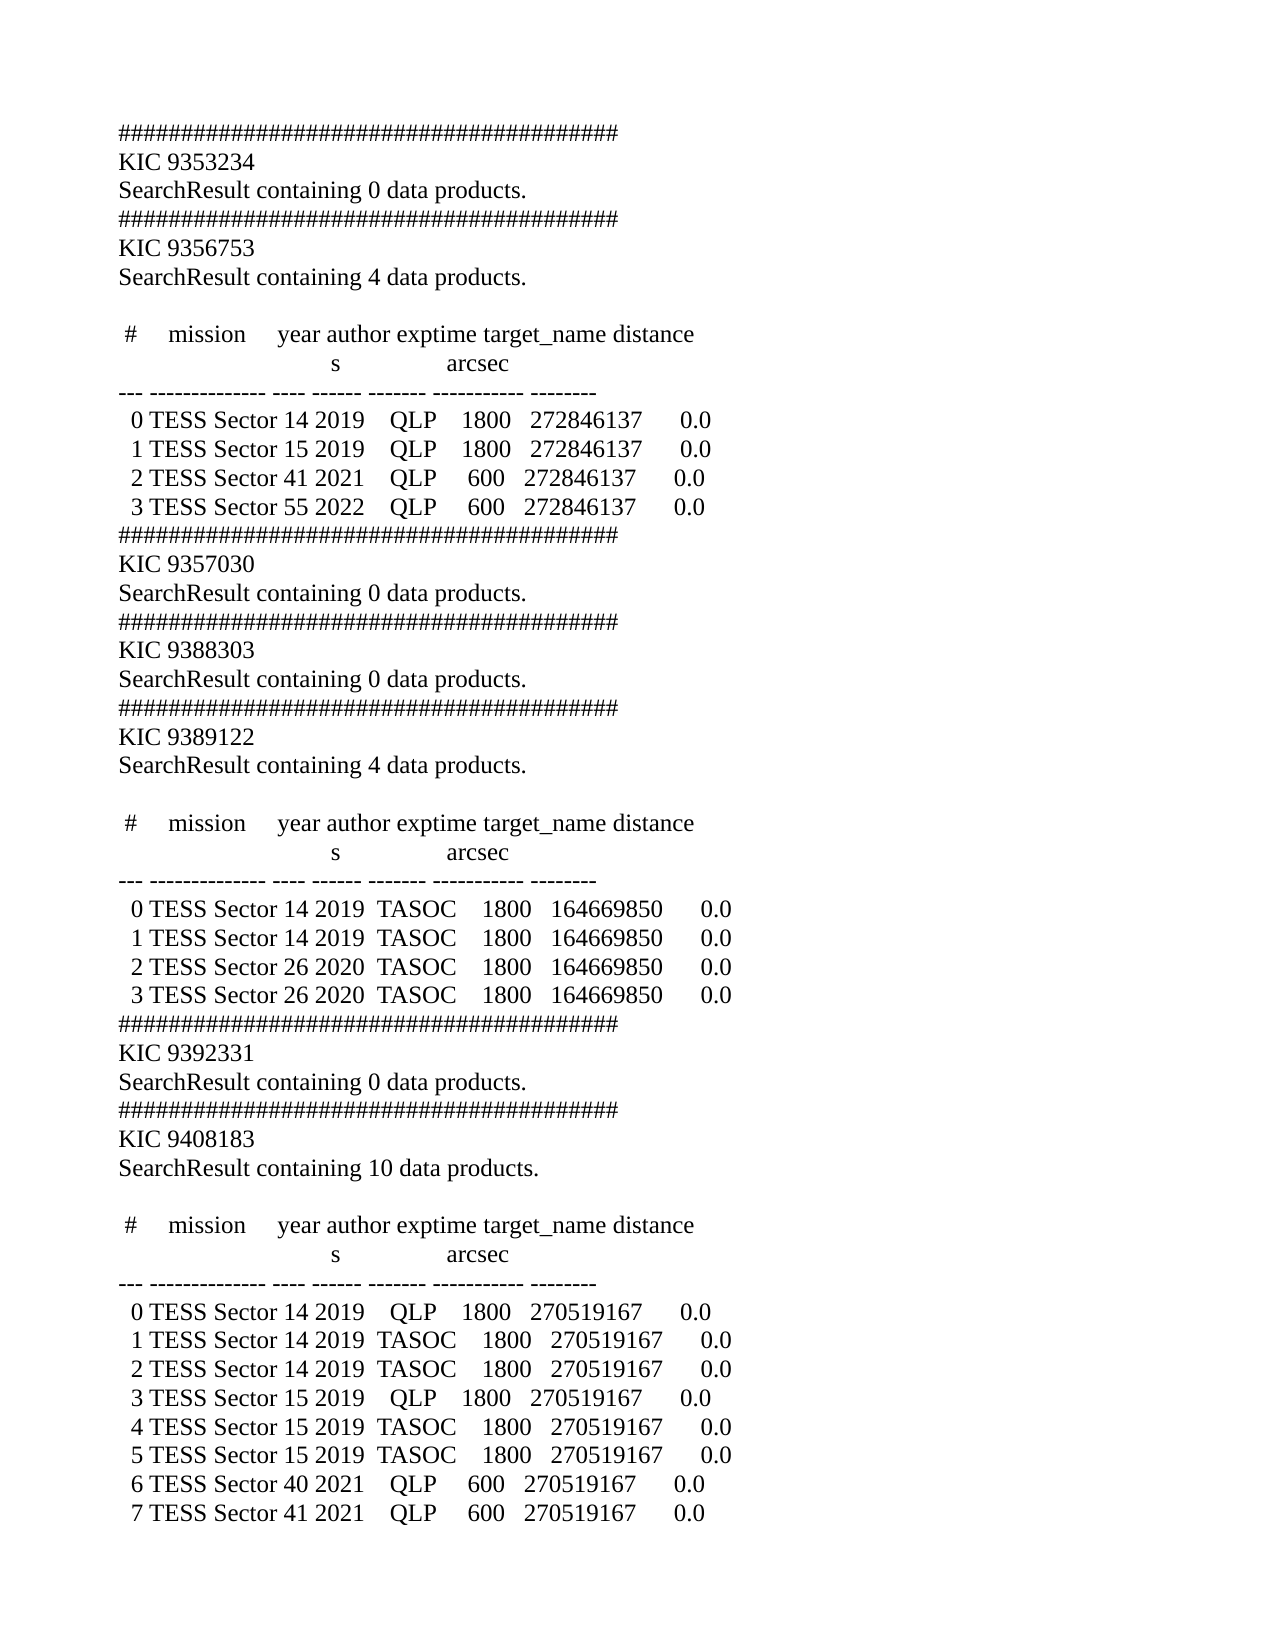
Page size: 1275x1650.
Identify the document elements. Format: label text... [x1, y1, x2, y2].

text KIC 9392331 [118, 1038, 1157, 1067]
text 2 TESS Sector 41 2021 QLP 600 272846137 0.0 [118, 463, 1157, 492]
text # mission year author exptime target_name distance [118, 1211, 1157, 1239]
text ######################################## [118, 204, 1157, 233]
text SearchResult containing 0 data products. [118, 176, 1157, 204]
text 0 TESS Sector 14 2019 QLP 1800 272846137 0.0 [118, 406, 1157, 434]
text 7 TESS Sector 41 2021 QLP 600 270519167 0.0 [118, 1498, 1157, 1527]
text KIC 9353234 [118, 147, 1157, 176]
text KIC 9356753 [118, 233, 1157, 262]
text SearchResult containing 0 data products. [118, 578, 1157, 607]
text 3 TESS Sector 26 2020 TASOC 1800 164669850 0.0 [118, 981, 1157, 1009]
text s arcsec [118, 348, 1157, 377]
text KIC 9388303 [118, 636, 1157, 664]
text SearchResult containing 0 data products. [118, 664, 1157, 693]
text SearchResult containing 0 data products. [118, 1067, 1157, 1096]
text ######################################## [118, 1009, 1157, 1038]
text 2 TESS Sector 26 2020 TASOC 1800 164669850 0.0 [118, 952, 1157, 981]
text KIC 9408183 [118, 1124, 1157, 1153]
text KIC 9389122 [118, 722, 1157, 751]
text # mission year author exptime target_name distance [118, 808, 1157, 837]
text 3 TESS Sector 15 2019 QLP 1800 270519167 0.0 [118, 1383, 1157, 1412]
text --- -------------- ---- ------ ------- ----------- -------- [118, 377, 1157, 406]
text s arcsec [118, 1239, 1157, 1268]
text s arcsec [118, 837, 1157, 866]
text --- -------------- ---- ------ ------- ----------- -------- [118, 866, 1157, 894]
text ######################################## [118, 607, 1157, 636]
text ######################################## [118, 693, 1157, 722]
text KIC 9357030 [118, 549, 1157, 578]
text 1 TESS Sector 14 2019 TASOC 1800 164669850 0.0 [118, 923, 1157, 952]
text 1 TESS Sector 15 2019 QLP 1800 272846137 0.0 [118, 434, 1157, 463]
text ######################################## [118, 521, 1157, 549]
text 5 TESS Sector 15 2019 TASOC 1800 270519167 0.0 [118, 1441, 1157, 1469]
text 2 TESS Sector 14 2019 TASOC 1800 270519167 0.0 [118, 1354, 1157, 1383]
text 1 TESS Sector 14 2019 TASOC 1800 270519167 0.0 [118, 1326, 1157, 1354]
text SearchResult containing 4 data products. [118, 262, 1157, 291]
text 4 TESS Sector 15 2019 TASOC 1800 270519167 0.0 [118, 1412, 1157, 1441]
text SearchResult containing 10 data products. [118, 1153, 1157, 1182]
text 0 TESS Sector 14 2019 QLP 1800 270519167 0.0 [118, 1297, 1157, 1326]
text SearchResult containing 4 data products. [118, 751, 1157, 779]
text ######################################## [118, 118, 1157, 147]
text ######################################## [118, 1096, 1157, 1124]
text # mission year author exptime target_name distance [118, 319, 1157, 348]
text 3 TESS Sector 55 2022 QLP 600 272846137 0.0 [118, 492, 1157, 521]
text 6 TESS Sector 40 2021 QLP 600 270519167 0.0 [118, 1469, 1157, 1498]
text --- -------------- ---- ------ ------- ----------- -------- [118, 1268, 1157, 1297]
text 0 TESS Sector 14 2019 TASOC 1800 164669850 0.0 [118, 894, 1157, 923]
